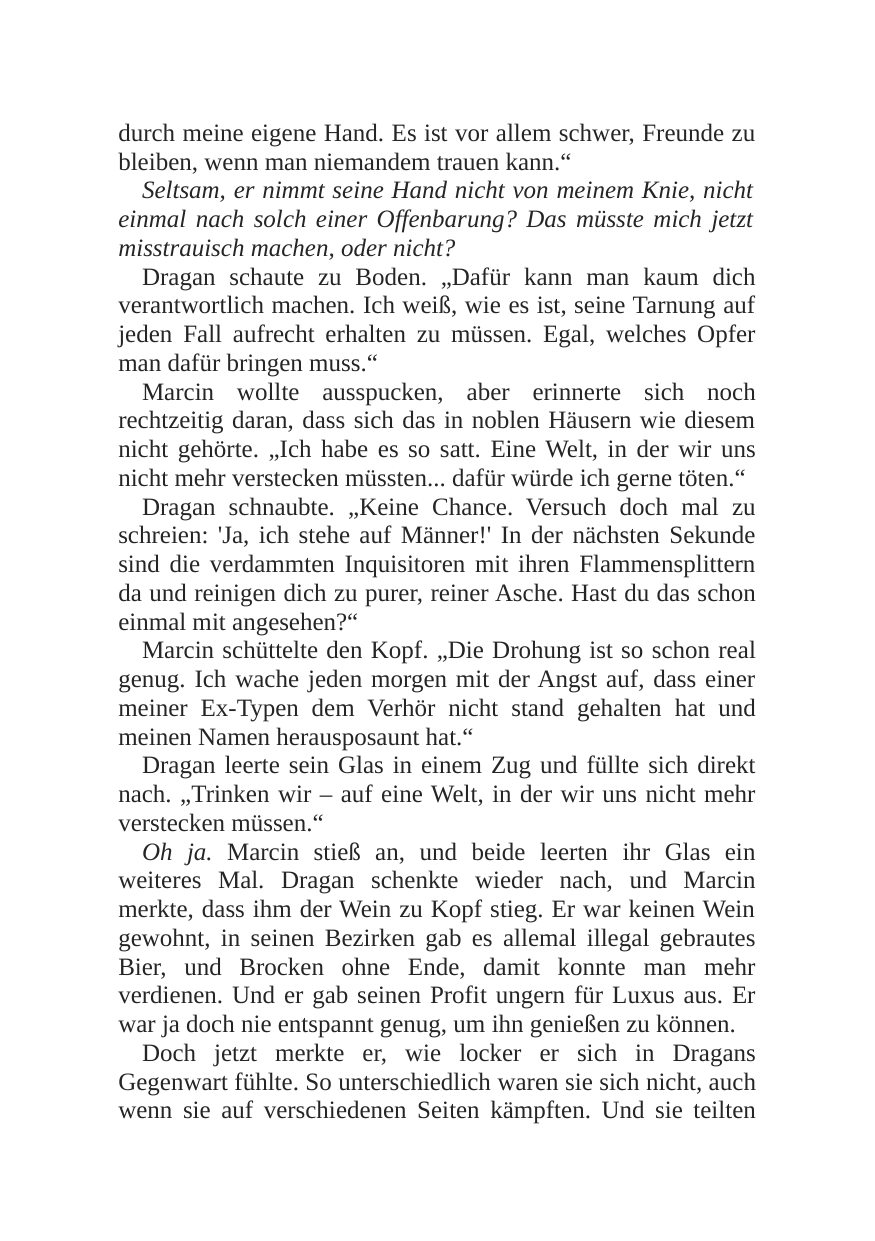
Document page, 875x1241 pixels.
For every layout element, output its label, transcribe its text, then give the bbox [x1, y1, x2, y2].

text Oh ja. Marcin stieß an, und beide leerten ihr Glas ein weiteres Mal. Dragan schenkte wieder nach, und Marcin merkte, dass ihm der Wein zu Kopf stieg. Er war keinen Wein gewohnt, in seinen Bezirken gab es allemal illegal gebrautes Bier, und Brocken ohne Ende, damit konnte man mehr verdienen. Und er gab seinen Profit ungern für Luxus aus. Er war ja doch nie entspannt genug, um ihn genießen zu können. [118, 837, 756, 1038]
text durch meine eigene Hand. Es ist vor allem schwer, Freunde zu bleiben, wenn man niemandem trauen kann.“ [118, 118, 756, 176]
text Dragan schaute zu Boden. „Dafür kann man kaum dich verantwortlich machen. Ich weiß, wie es ist, seine Tarnung auf jeden Fall aufrecht erhalten zu müssen. Egal, welches Opfer man dafür bringen muss.“ [118, 262, 756, 377]
text Seltsam, er nimmt seine Hand nicht von meinem Knie, nicht einmal nach solch einer Offenbarung? Das müsste mich jetzt misstrauisch machen, oder nicht? [118, 176, 756, 262]
text Dragan leerte sein Glas in einem Zug und füllte sich direkt nach. „Trinken wir – auf eine Welt, in der wir uns nicht mehr verstecken müssen.“ [118, 751, 756, 837]
text Dragan schnaubte. „Keine Chance. Versuch doch mal zu schreien: 'Ja, ich stehe auf Männer!' In der nächsten Sekunde sind die verdammten Inquisitoren mit ihren Flammensplittern da und reinigen dich zu purer, reiner Asche. Hast du das schon einmal mit angesehen?“ [118, 492, 756, 636]
text Marcin wollte ausspucken, aber erinnerte sich noch rechtzeitig daran, dass sich das in noblen Häusern wie diesem nicht gehörte. „Ich habe es so satt. Eine Welt, in der wir uns nicht mehr verstecken müssten... dafür würde ich gerne töten.“ [118, 377, 756, 492]
text Doch jetzt merkte er, wie locker er sich in Dragans Gegenwart fühlte. So unterschiedlich waren sie sich nicht, auch wenn sie auf verschiedenen Seiten kämpften. Und sie teilten [118, 1038, 756, 1124]
text Marcin schüttelte den Kopf. „Die Drohung ist so schon real genug. Ich wache jeden morgen mit der Angst auf, dass einer meiner Ex-Typen dem Verhör nicht stand gehalten hat und meinen Namen herausposaunt hat.“ [118, 636, 756, 751]
